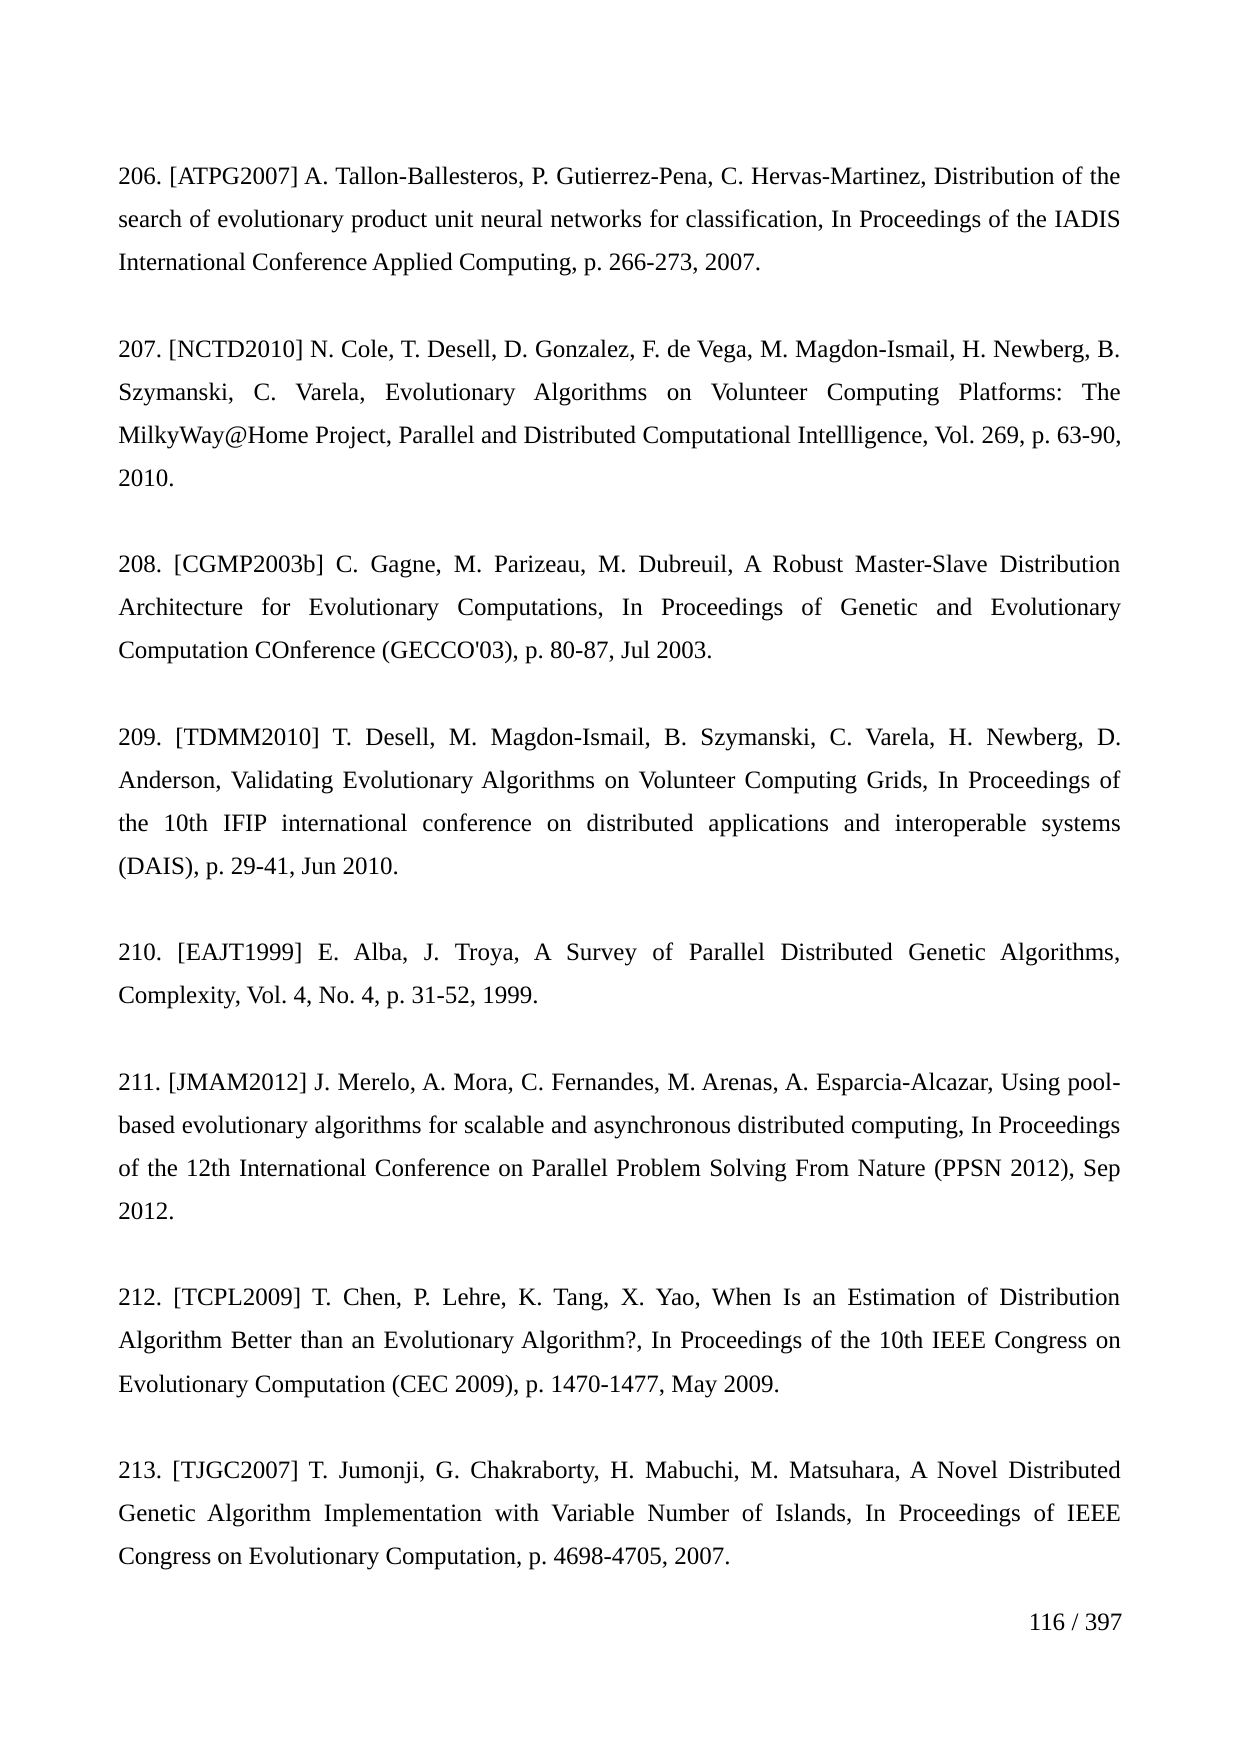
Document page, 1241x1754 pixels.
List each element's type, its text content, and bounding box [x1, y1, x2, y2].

text 207. [NCTD2010] N. Cole, T. Desell, D. Gonzalez, F. de Vega, M. Magdon-Ismail, H. Newberg, B. Szymanski, C. Varela, Evolutionary Algorithms on Volunteer Computing Platforms: The MilkyWay@Home Project, Parallel and Distributed Computational Intellligence, Vol. 269, p. 63-90, 2010. [118, 334, 1122, 492]
text 212. [TCPL2009] T. Chen, P. Lehre, K. Tang, X. Yao, When Is an Estimation of Distribution Algorithm Better than an Evolutionary Algorithm?, In Proceedings of the 10th IEEE Congress on Evolutionary Computation (CEC 2009), p. 1470-1477, May 2009. [118, 1282, 1122, 1397]
text 211. [JMAM2012] J. Merelo, A. Mora, C. Fernandes, M. Arenas, A. Esparcia-Alcazar, Using pool-based evolutionary algorithms for scalable and asynchronous distributed computing, In Proceedings of the 12th International Conference on Parallel Problem Solving From Nature (PPSN 2012), Sep 2012. [118, 1067, 1122, 1225]
text 209. [TDMM2010] T. Desell, M. Magdon-Ismail, B. Szymanski, C. Varela, H. Newberg, D. Anderson, Validating Evolutionary Algorithms on Volunteer Computing Grids, In Proceedings of the 10th IFIP international conference on distributed applications and interoperable systems (DAIS), p. 29-41, Jun 2010. [118, 722, 1122, 880]
text 210. [EAJT1999] E. Alba, J. Troya, A Survey of Parallel Distributed Genetic Algorithms, Complexity, Vol. 4, No. 4, p. 31-52, 1999. [118, 937, 1122, 1009]
text 213. [TJGC2007] T. Jumonji, G. Chakraborty, H. Mabuchi, M. Matsuhara, A Novel Distributed Genetic Algorithm Implementation with Variable Number of Islands, In Proceedings of IEEE Congress on Evolutionary Computation, p. 4698-4705, 2007. [118, 1455, 1122, 1570]
text 208. [CGMP2003b] C. Gagne, M. Parizeau, M. Dubreuil, A Robust Master-Slave Distribution Architecture for Evolutionary Computations, In Proceedings of Genetic and Evolutionary Computation COnference (GECCO'03), p. 80-87, Jul 2003. [118, 549, 1122, 664]
text 206. [ATPG2007] A. Tallon-Ballesteros, P. Gutierrez-Pena, C. Hervas-Martinez, Distribution of the search of evolutionary product unit neural networks for classification, In Proceedings of the IADIS International Conference Applied Computing, p. 266-273, 2007. [118, 161, 1122, 276]
